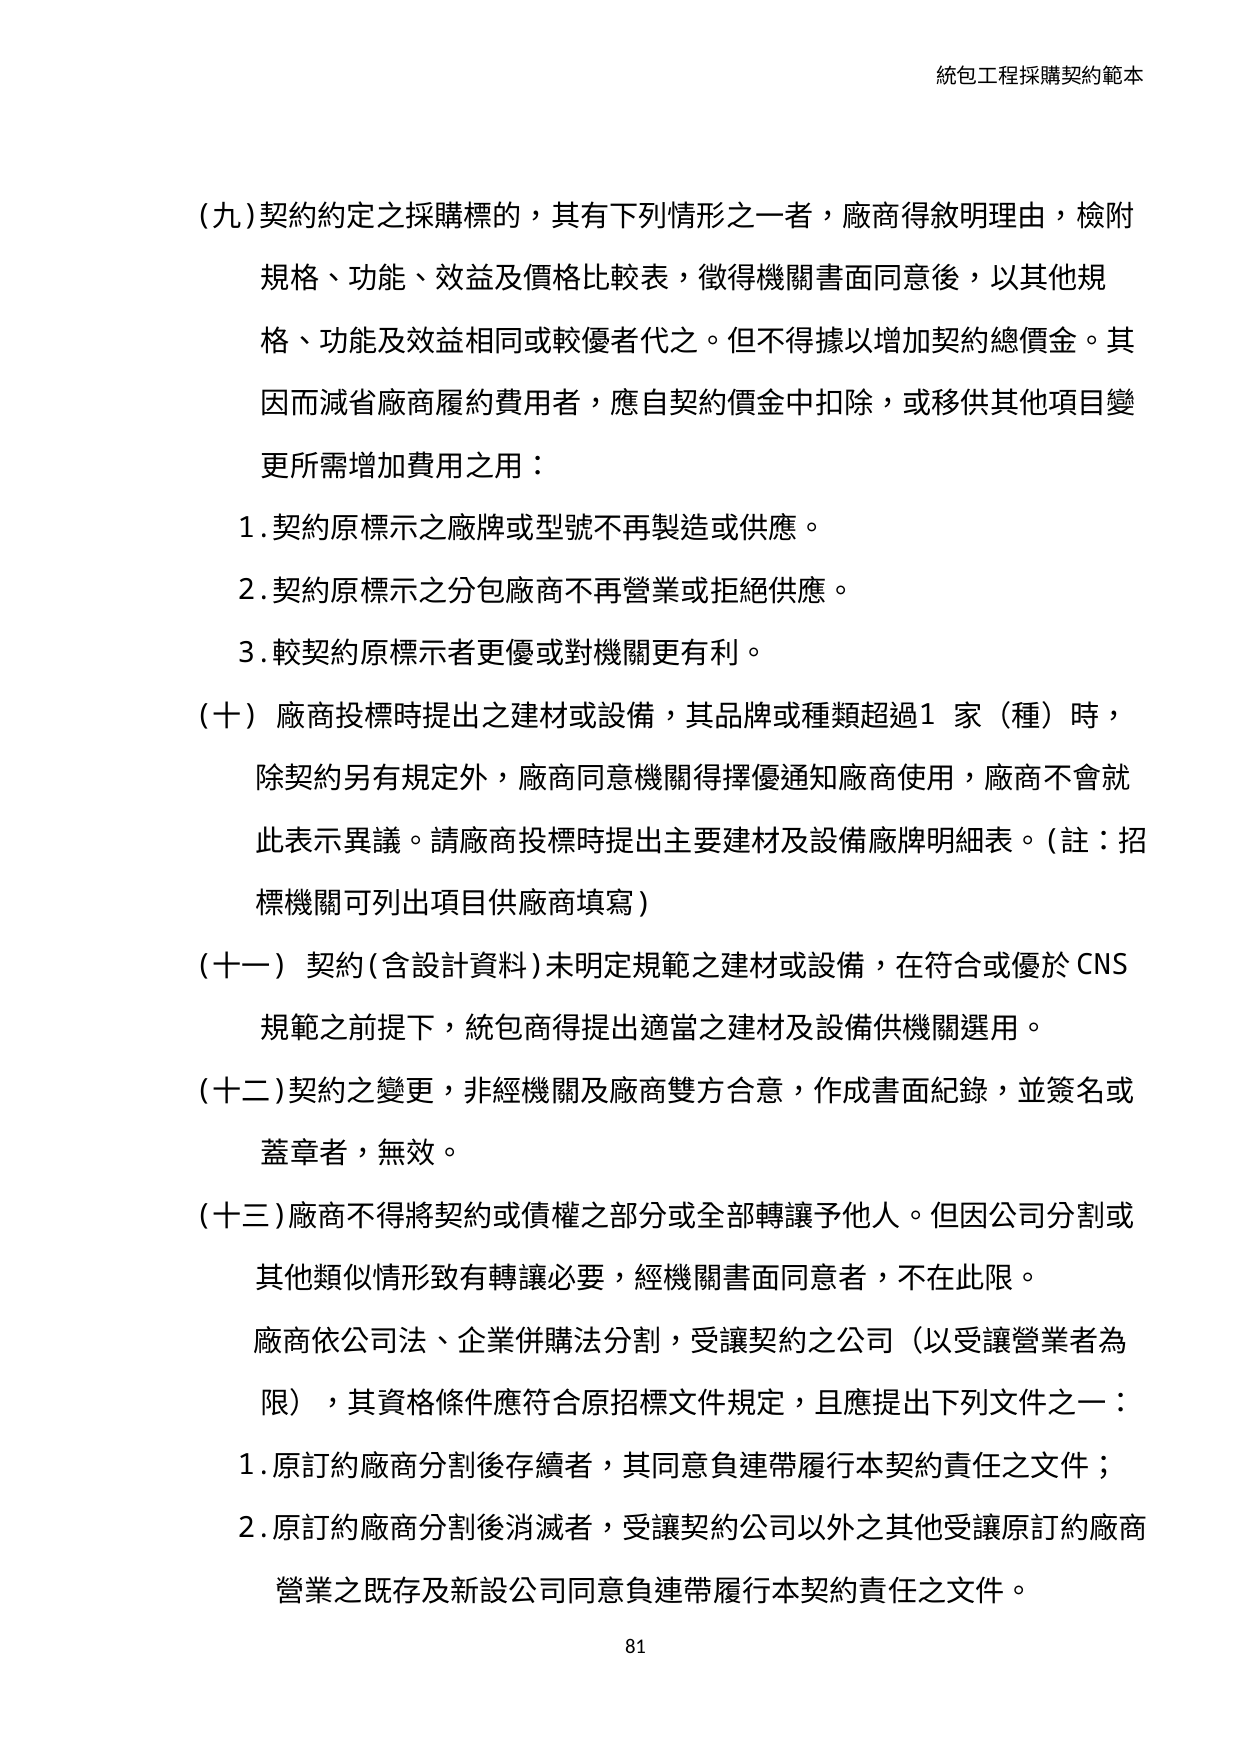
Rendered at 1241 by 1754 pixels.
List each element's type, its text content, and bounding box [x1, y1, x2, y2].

table_cell [154, 172, 197, 484]
table_cell (十) 廠商投標時提出之建材或設備，其品牌或種類超過1 家（種）時，除契約另有規定外，廠商同意機關得擇優通知廠商使用，廠商不會就此表示異議。請廠商投標時提出主要建材及設備廠牌明細表。(註：招標機關可列出項目供廠商填寫) [197, 672, 1167, 922]
table_cell [197, 1484, 239, 1609]
table_cell [154, 1172, 197, 1422]
table_cell 2.原訂約廠商分割後消滅者，受讓契約公司以外之其他受讓原訂約廠商營業之既存及新設公司同意負連帶履行本契約責任之文件。 [239, 1484, 1167, 1609]
table_cell (十二)契約之變更，非經機關及廠商雙方合意，作成書面紀錄，並簽名或蓋章者，無效。 [197, 1047, 1167, 1172]
table_cell (十三)廠商不得將契約或債權之部分或全部轉讓予他人。但因公司分割或其他類似情形致有轉讓必要，經機關書面同意者，不在此限。 廠商依公司法、企業併購法分割，受讓契約之公司（以受讓營業者為限），其資格條件應符合原招標文件規定，且應提出下列文件之一： [197, 1172, 1167, 1422]
table_cell [197, 484, 239, 547]
table_cell 3.較契約原標示者更優或對機關更有利。 [239, 609, 1167, 672]
table_cell [154, 1047, 197, 1172]
table_cell [197, 1422, 239, 1484]
table_cell 2.契約原標示之分包廠商不再營業或拒絕供應。 [239, 547, 1167, 609]
table_cell [154, 672, 197, 922]
table_cell 1.契約原標示之廠牌或型號不再製造或供應。 [239, 484, 1167, 547]
table_cell [154, 922, 197, 1047]
table_cell (十一) 契約(含設計資料)未明定規範之建材或設備，在符合或優於CNS 規範之前提下，統包商得提出適當之建材及設備供機關選用。 [197, 922, 1167, 1047]
table_cell 1.原訂約廠商分割後存續者，其同意負連帶履行本契約責任之文件； [239, 1422, 1167, 1484]
table_cell [154, 1484, 197, 1609]
table_cell [197, 609, 239, 672]
table_cell (九)契約約定之採購標的，其有下列情形之一者，廠商得敘明理由，檢附規格、功能、效益及價格比較表，徵得機關書面同意後，以其他規格、功能及效益相同或較優者代之。但不得據以增加契約總價金。其因而減省廠商履約費用者，應自契約價金中扣除，或移供其他項目變更所需增加費用之用： [197, 172, 1167, 484]
table_cell [154, 484, 197, 547]
table_cell [154, 609, 197, 672]
table_cell [197, 547, 239, 609]
table_cell [154, 1422, 197, 1484]
table_cell [154, 547, 197, 609]
